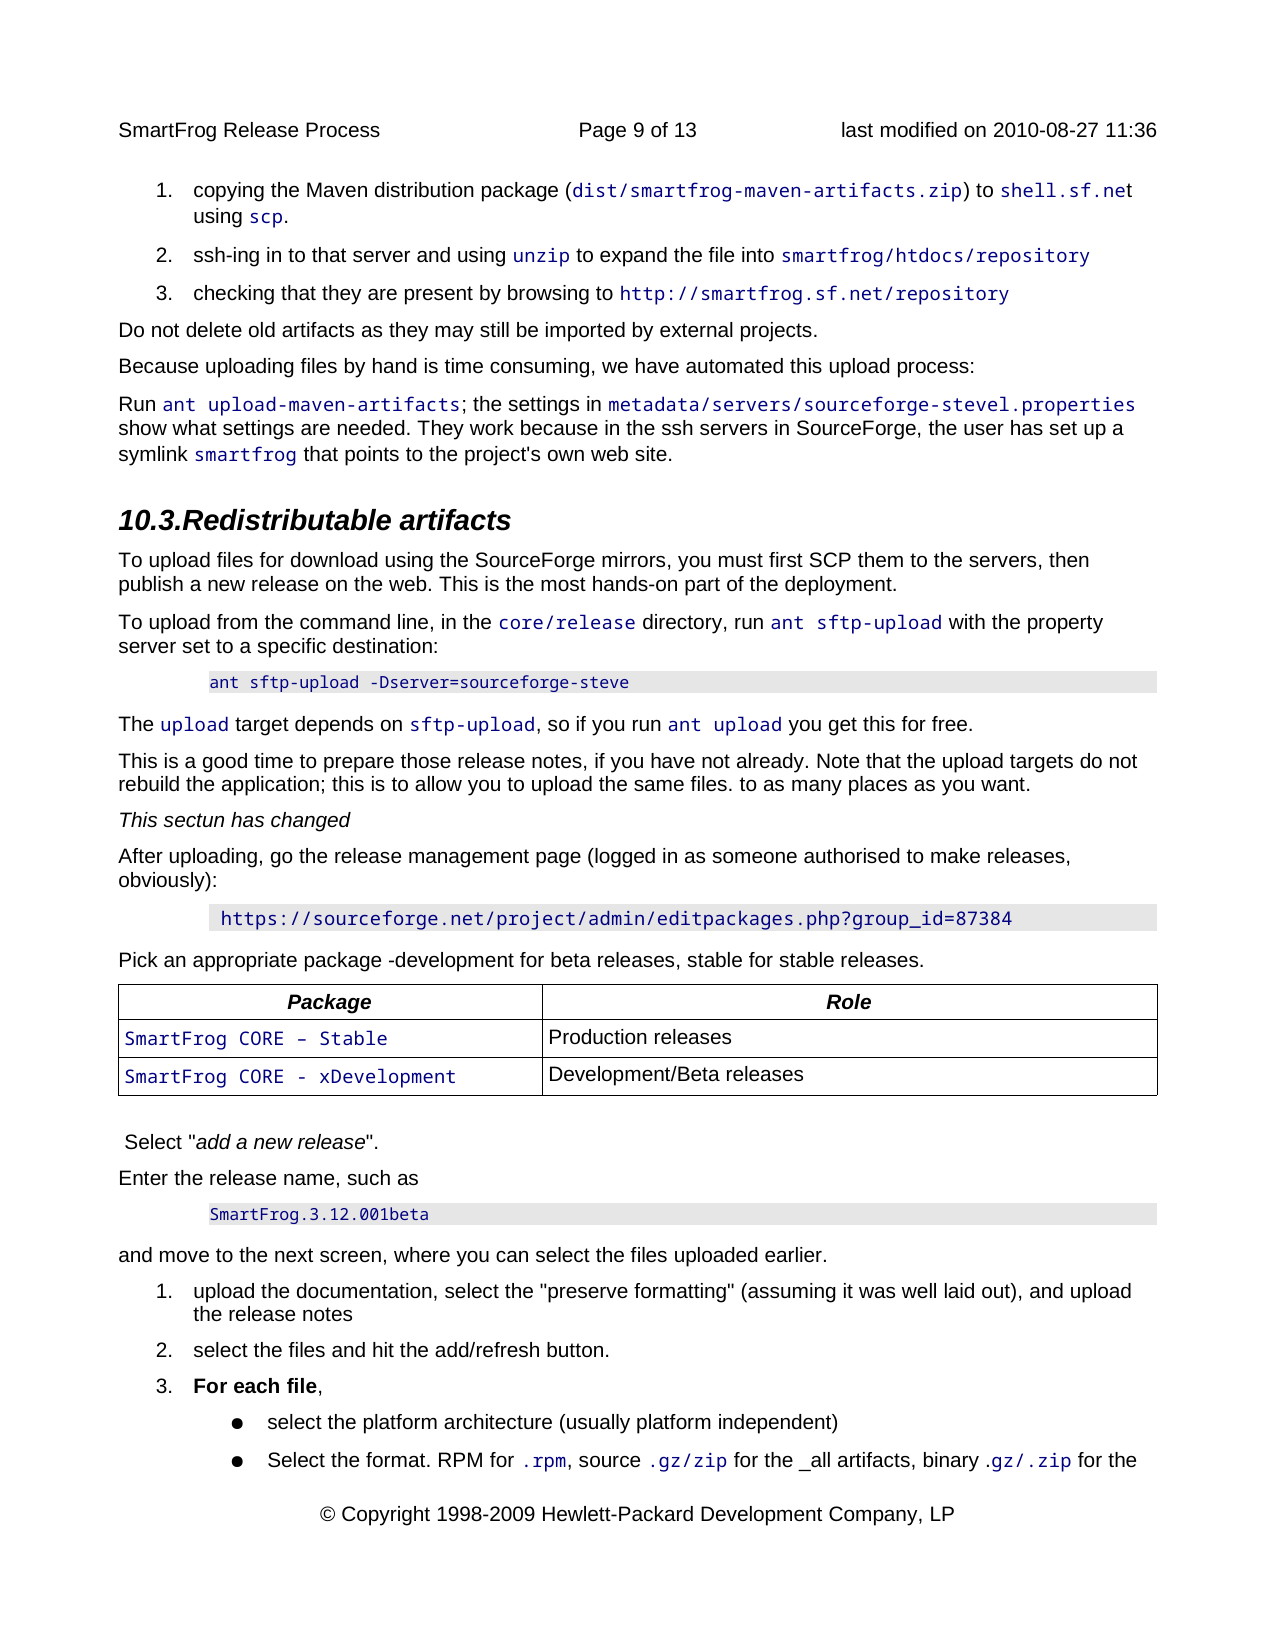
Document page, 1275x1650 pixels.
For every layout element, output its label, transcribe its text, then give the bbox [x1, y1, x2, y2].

list For each file, [156, 1375, 1157, 1398]
list ssh-ing in to that server and using unzip to expand the file into smartfrog/htdocs/repository [156, 242, 1157, 268]
text and move to the next screen, where you can select the files uploaded earlier. [118, 1243, 1157, 1267]
subtitle Redistributable artifacts [118, 504, 1157, 536]
text https://sourceforge.net/project/admin/editpackages.php?group_id=87384 [209, 904, 1157, 931]
table_cell Development/Beta releases [543, 1058, 1157, 1095]
list checking that they are present by browsing to http://smartfrog.sf.net/repository [156, 280, 1157, 306]
text Because uploading files by hand is time consuming, we have automated this upload process: [118, 355, 1157, 378]
table_cell SmartFrog CORE - xDevelopment [119, 1058, 542, 1095]
text The upload target depends on sftp-upload, so if you run ant upload you get this for free. [118, 711, 1157, 737]
table_cell SmartFrog CORE – Stable [119, 1020, 542, 1057]
text Pick an appropriate package -development for beta releases, stable for stable releases. [118, 948, 1157, 972]
list upload the documentation, select the "preserve formatting" (assuming it was well laid out), and upload the release notes [156, 1279, 1157, 1326]
table_header Package [119, 985, 542, 1019]
text After uploading, go the release management page (logged in as someone authorised to make releases, obviously): [118, 845, 1157, 892]
text This sectun has changed [118, 809, 1157, 832]
table_header Role [543, 985, 1157, 1019]
text This is a good time to prepare those release notes, if you have not already. Note that the upload targets do not rebuild the application; this is to allow you to upload the same files. to as many places as you want. [118, 749, 1157, 796]
list select the platform architecture (usually platform independent) [229, 1411, 1157, 1434]
list Select the format. RPM for .rpm, source .gz/zip for the _all artifacts, binary .gz/.zip for the [229, 1447, 1157, 1473]
text SmartFrog.3.12.001beta [209, 1203, 1157, 1225]
text To upload from the command line, in the core/release directory, run ant sftp-upload with the property server set to a specific destination: [118, 608, 1157, 658]
text Select "add a new release". [118, 1131, 1157, 1154]
text Enter the release name, such as [118, 1167, 1157, 1190]
text Run ant upload-maven-artifacts; the settings in metadata/servers/sourceforge-stevel.properties show what settings are needed. They work because in the ssh servers in SourceForge, the user has set up a symlink smartfrog that points to the project's own web site. [118, 391, 1157, 466]
text To upload files for download using the SourceForge mirrors, you must first SCP them to the servers, then publish a new release on the web. This is the most hands-on part of the deployment. [118, 549, 1157, 596]
text Do not delete old artifacts as they may still be imported by external projects. [118, 319, 1157, 342]
list select the files and hit the add/refresh button. [156, 1339, 1157, 1362]
list copying the Maven distribution package (dist/smartfrog-maven-artifacts.zip) to shell.sf.net using scp. [156, 177, 1157, 229]
table_cell Production releases [543, 1020, 1157, 1057]
text ant sftp-upload -Dserver=sourceforge-steve [209, 671, 1157, 693]
